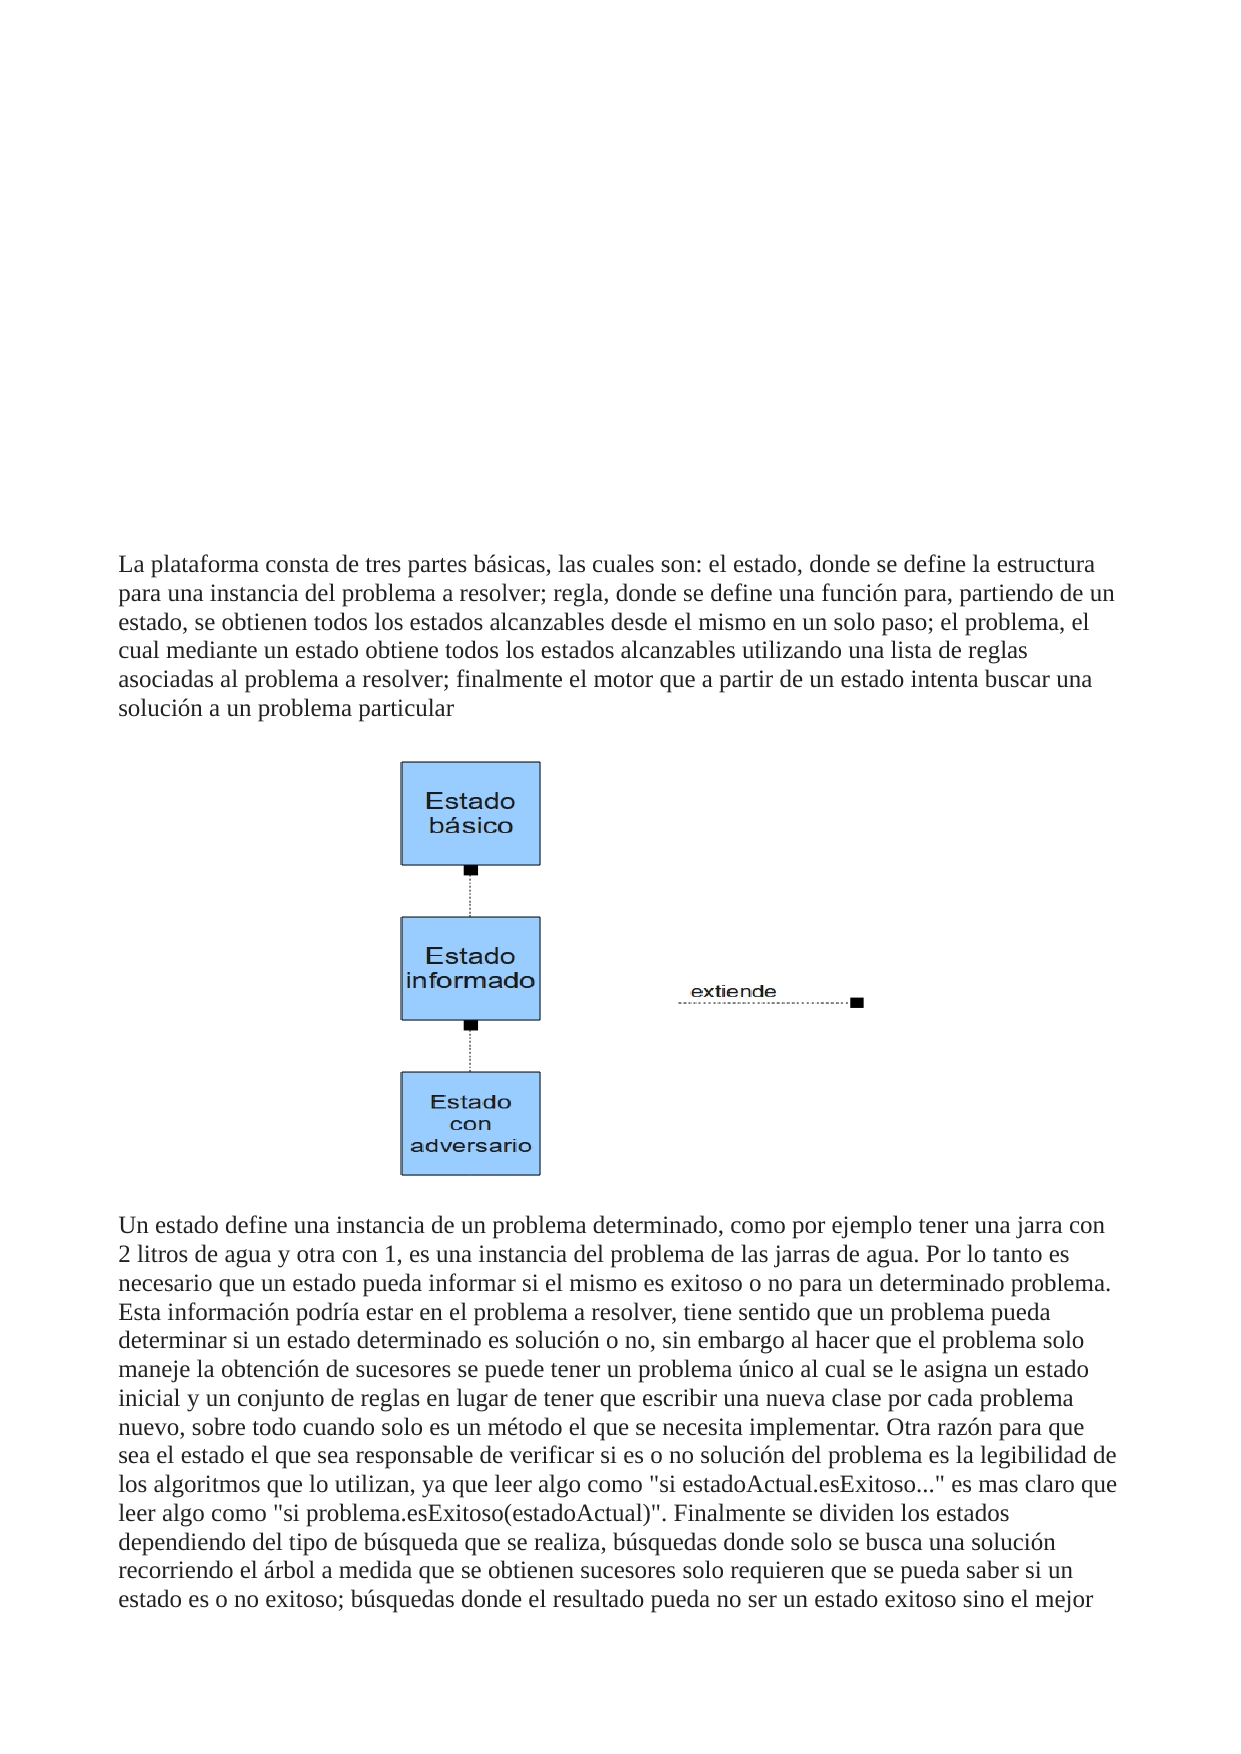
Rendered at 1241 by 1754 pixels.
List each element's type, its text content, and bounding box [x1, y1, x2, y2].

text La plataforma consta de tres partes básicas, las cuales son: el estado, donde se define la estructura para una instancia del problema a resolver; regla, donde se define una función para, partiendo de un estado, se obtienen todos los estados alcanzables desde el mismo en un solo paso; el problema, el cual mediante un estado obtiene todos los estados alcanzables utilizando una lista de reglas asociadas al problema a resolver; finalmente el motor que a partir de un estado intenta buscar una solución a un problema particular [118, 549, 1122, 722]
picture [363, 750, 877, 1191]
text Un estado define una instancia de un problema determinado, como por ejemplo tener una jarra con 2 litros de agua y otra con 1, es una instancia del problema de las jarras de agua. Por lo tanto es necesario que un estado pueda informar si el mismo es exitoso o no para un determinado problema. Esta información podría estar en el problema a resolver, tiene sentido que un problema pueda determinar si un estado determinado es solución o no, sin embargo al hacer que el problema solo maneje la obtención de sucesores se puede tener un problema único al cual se le asigna un estado inicial y un conjunto de reglas en lugar de tener que escribir una nueva clase por cada problema nuevo, sobre todo cuando solo es un método el que se necesita implementar. Otra razón para que sea el estado el que sea responsable de verificar si es o no solución del problema es la legibilidad de los algoritmos que lo utilizan, ya que leer algo como "si estadoActual.esExitoso..." es mas claro que leer algo como "si problema.esExitoso(estadoActual)". Finalmente se dividen los estados dependiendo del tipo de búsqueda que se realiza, búsquedas donde solo se busca una solución recorriendo el árbol a medida que se obtienen sucesores solo requieren que se pueda saber si un estado es o no exitoso; búsquedas donde el resultado pueda no ser un estado exitoso sino el mejor [118, 1211, 1122, 1613]
